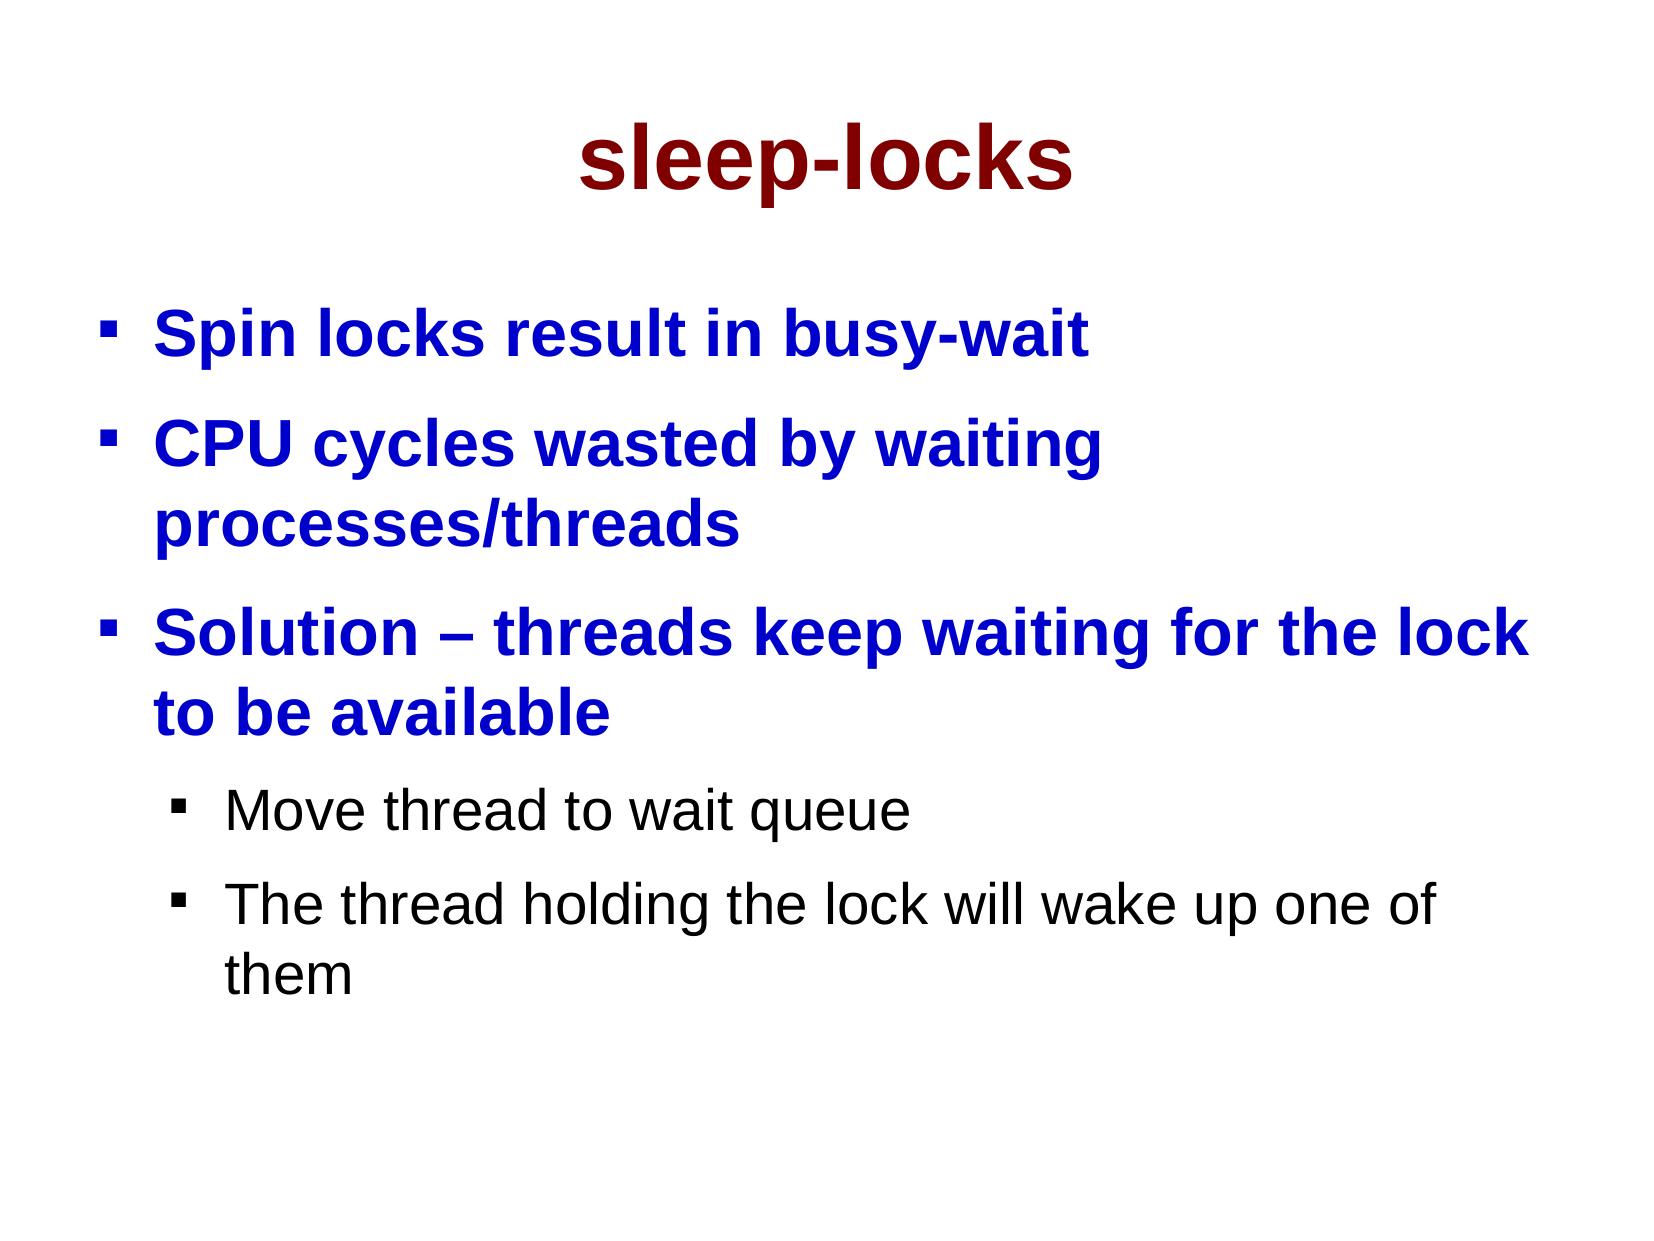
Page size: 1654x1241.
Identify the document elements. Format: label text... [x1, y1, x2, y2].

list Spin locks result in busy-wait CPU cycles wasted by waiting processes/threads Solution – threads keep waiting for the lock to be available Move thread to wait queue The thread holding the lock will wake up one of them [82, 290, 1571, 1010]
title sleep-locks [82, 49, 1571, 257]
